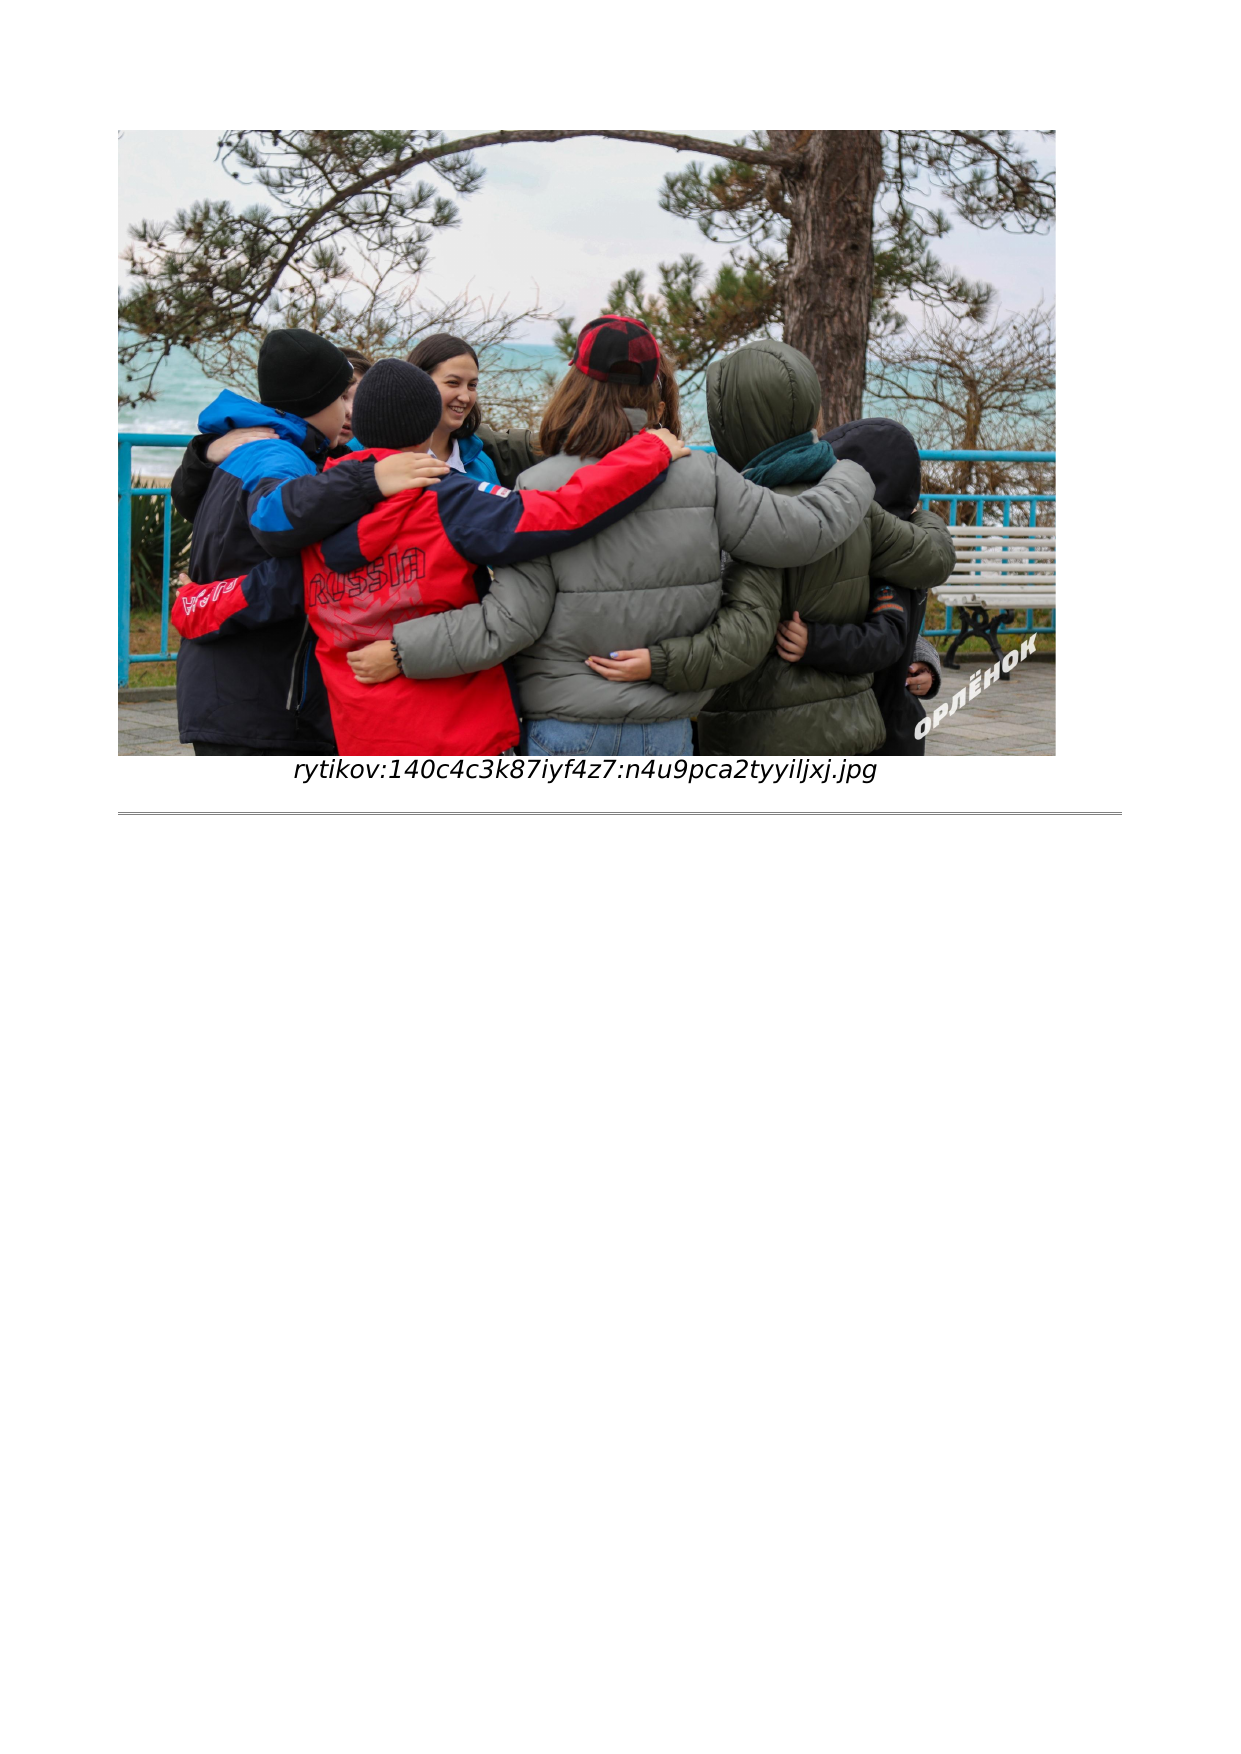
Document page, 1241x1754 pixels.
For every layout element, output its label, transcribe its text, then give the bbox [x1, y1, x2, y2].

picture [118, 130, 1056, 756]
text rytikov:140c4c3k87iyf4z7:n4u9pca2tyyiljxj.jpg [118, 756, 1056, 785]
picture [118, 477, 122, 506]
